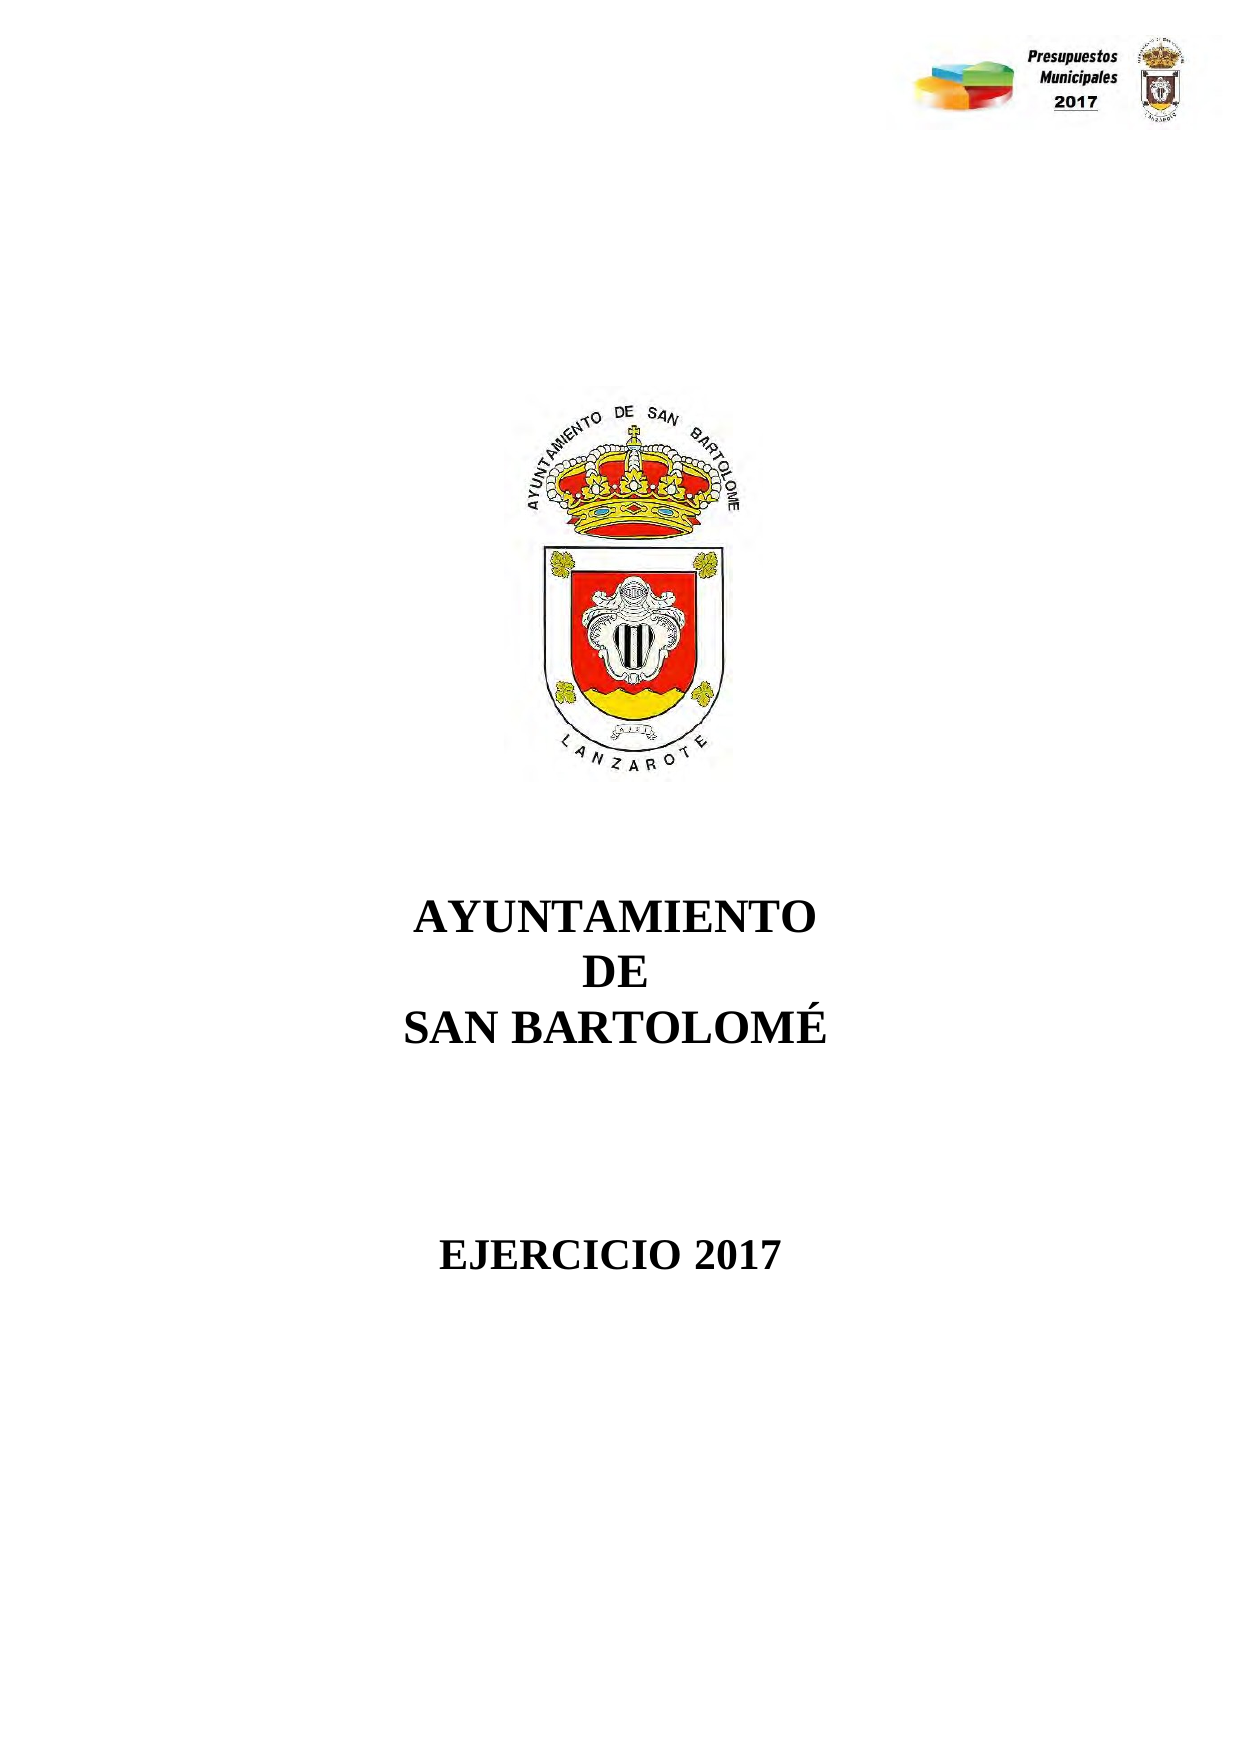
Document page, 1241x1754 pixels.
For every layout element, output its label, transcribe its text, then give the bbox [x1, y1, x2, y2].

text AYUNTAMIENTO DE [412, 888, 818, 998]
text SAN BARTOLOMÉ [327, 998, 904, 1053]
picture [886, 35, 1223, 130]
text EJERCICIO 2017 [327, 1229, 893, 1279]
picture [503, 386, 763, 782]
